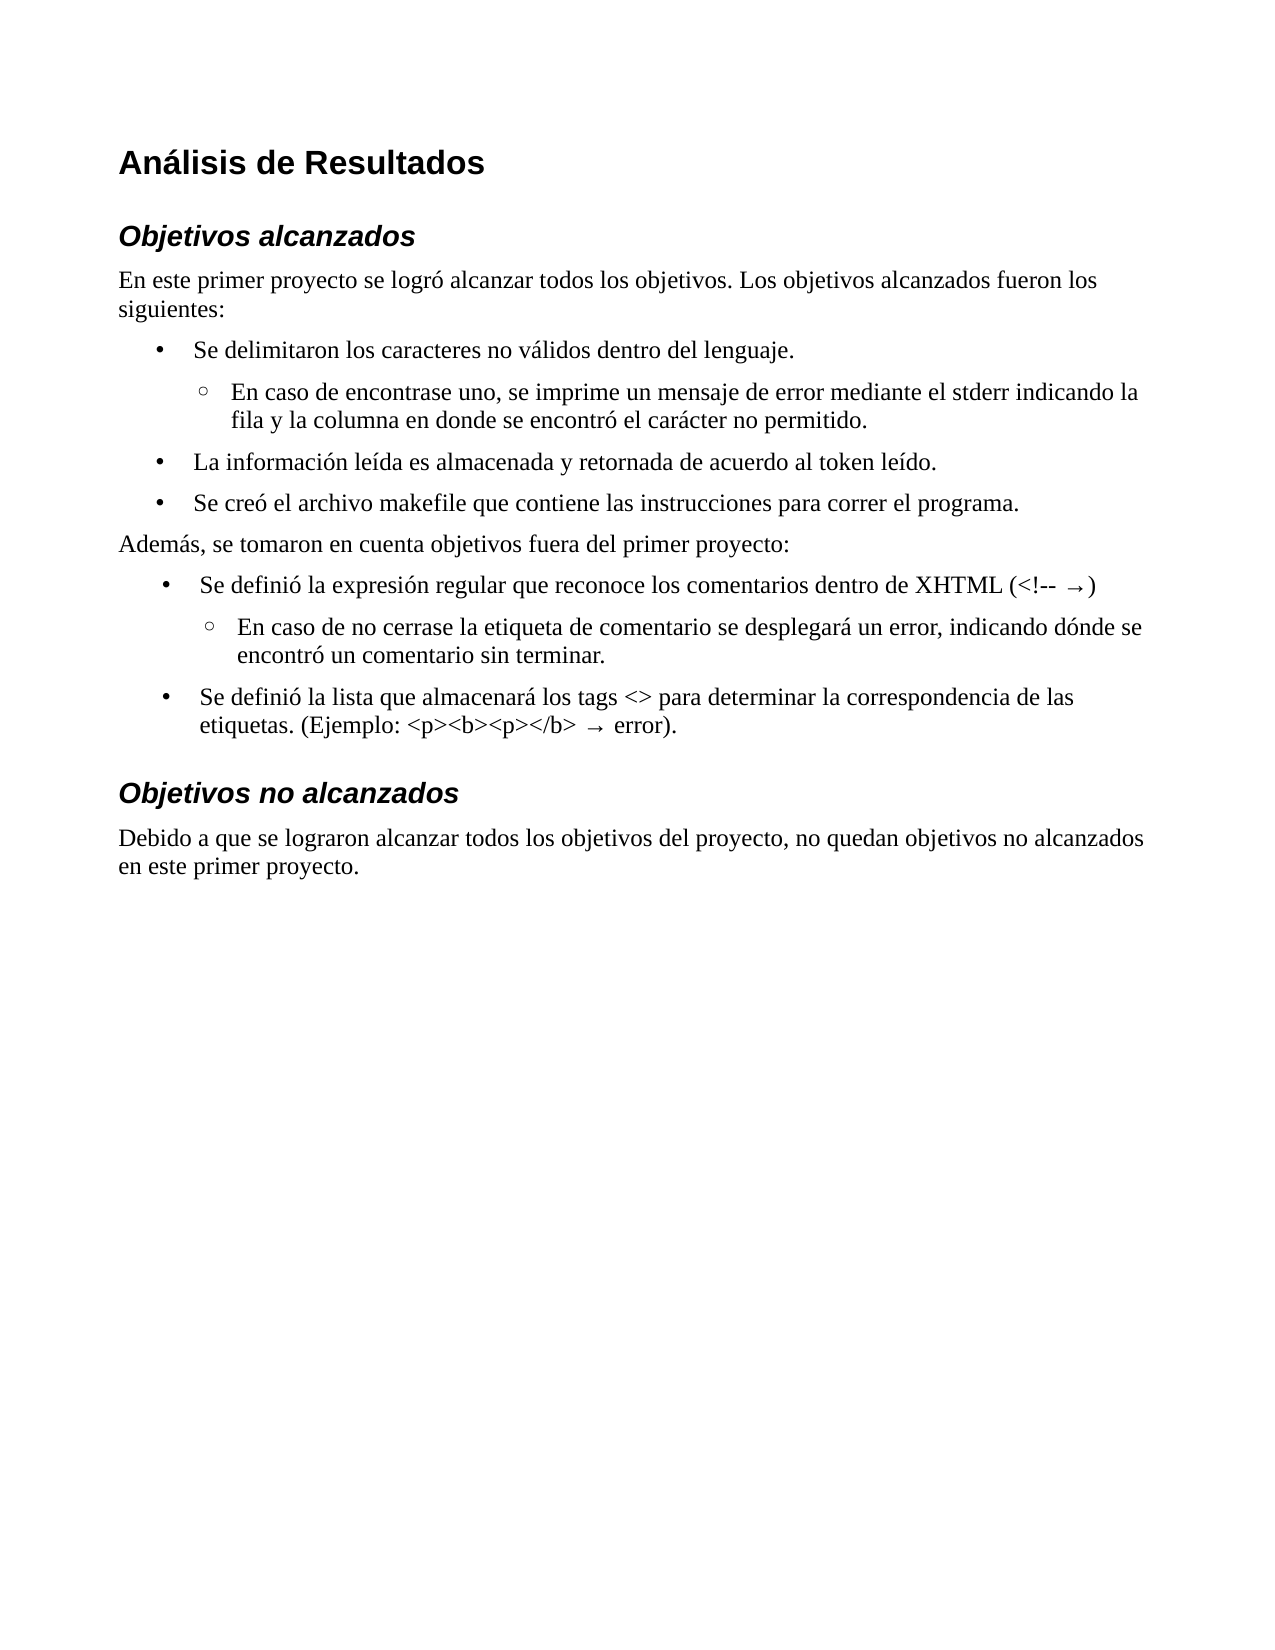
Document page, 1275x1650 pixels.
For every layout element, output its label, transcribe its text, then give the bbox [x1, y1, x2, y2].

list La información leída es almacenada y retornada de acuerdo al token leído. [156, 447, 1157, 475]
list En caso de no cerrase la etiqueta de comentario se desplegará un error, indicando dónde se encontró un comentario sin terminar. [199, 612, 1157, 669]
subtitle Objetivos no alcanzados [118, 777, 1157, 810]
list Se definió la lista que almacenará los tags <> para determinar la correspondencia de las etiquetas. (Ejemplo: <p><b><p></b> → error). [162, 682, 1157, 739]
list Se creó el archivo makefile que contiene las instrucciones para correr el programa. [156, 488, 1157, 517]
list Se definió la expresión regular que reconoce los comentarios dentro de XHTML (<!-- →) [162, 570, 1157, 599]
text En este primer proyecto se logró alcanzar todos los objetivos. Los objetivos alcanzados fueron los siguientes: [118, 265, 1157, 323]
list En caso de encontrase uno, se imprime un mensaje de error mediante el stderr indicando la fila y la columna en donde se encontró el carácter no permitido. [193, 377, 1157, 434]
subtitle Objetivos alcanzados [118, 219, 1157, 253]
subtitle Análisis de Resultados [118, 143, 1157, 182]
text Además, se tomaron en cuenta objetivos fuera del primer proyecto: [118, 529, 1157, 558]
text Debido a que se lograron alcanzar todos los objetivos del proyecto, no quedan objetivos no alcanzados en este primer proyecto. [118, 823, 1157, 880]
list Se delimitaron los caracteres no válidos dentro del lenguaje. [156, 335, 1157, 364]
